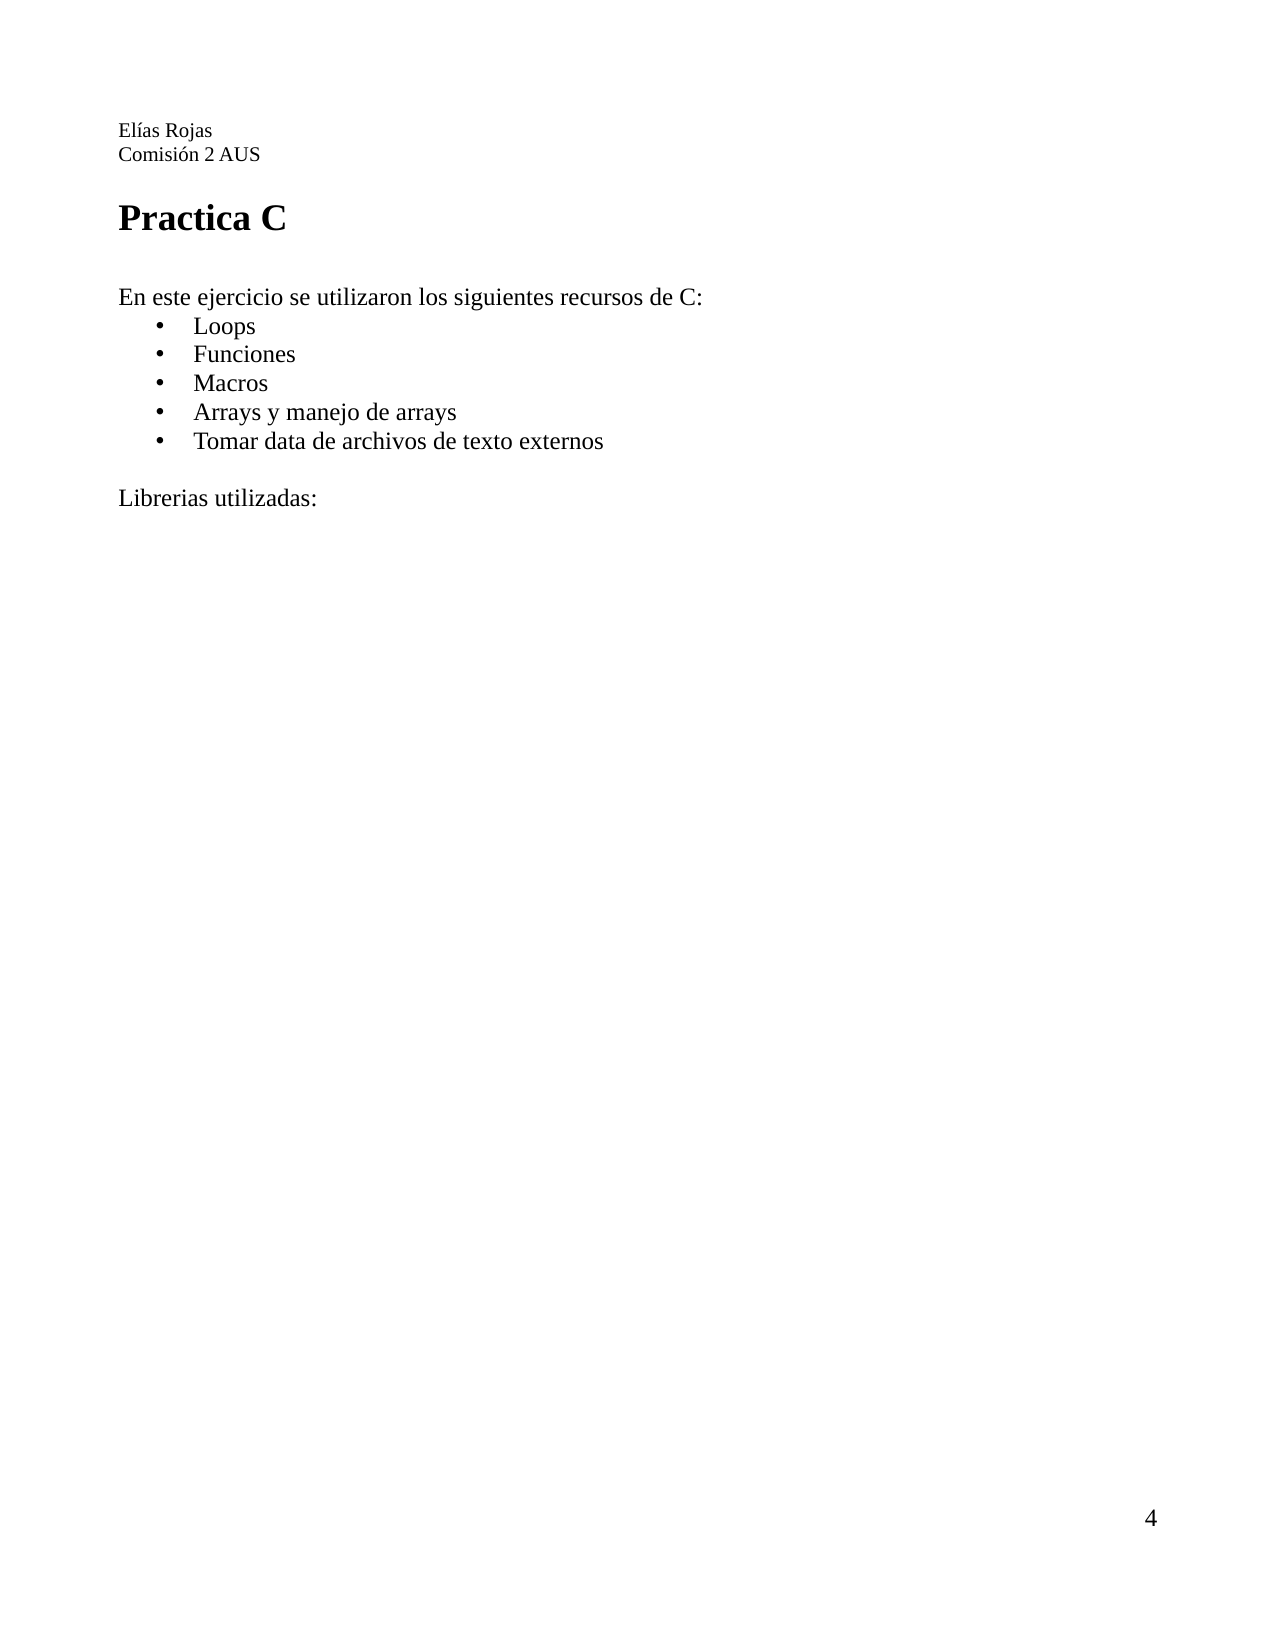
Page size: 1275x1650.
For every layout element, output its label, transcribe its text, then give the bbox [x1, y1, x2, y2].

list Tomar data de archivos de texto externos [156, 426, 1157, 454]
list Macros [156, 368, 1157, 397]
text Librerias utilizadas: [118, 483, 1157, 512]
list Arrays y manejo de arrays [156, 397, 1157, 426]
list Funciones [156, 339, 1157, 368]
list Loops [156, 311, 1157, 339]
text En este ejercicio se utilizaron los siguientes recursos de C: [118, 282, 1157, 311]
text Practica C [118, 196, 1157, 239]
